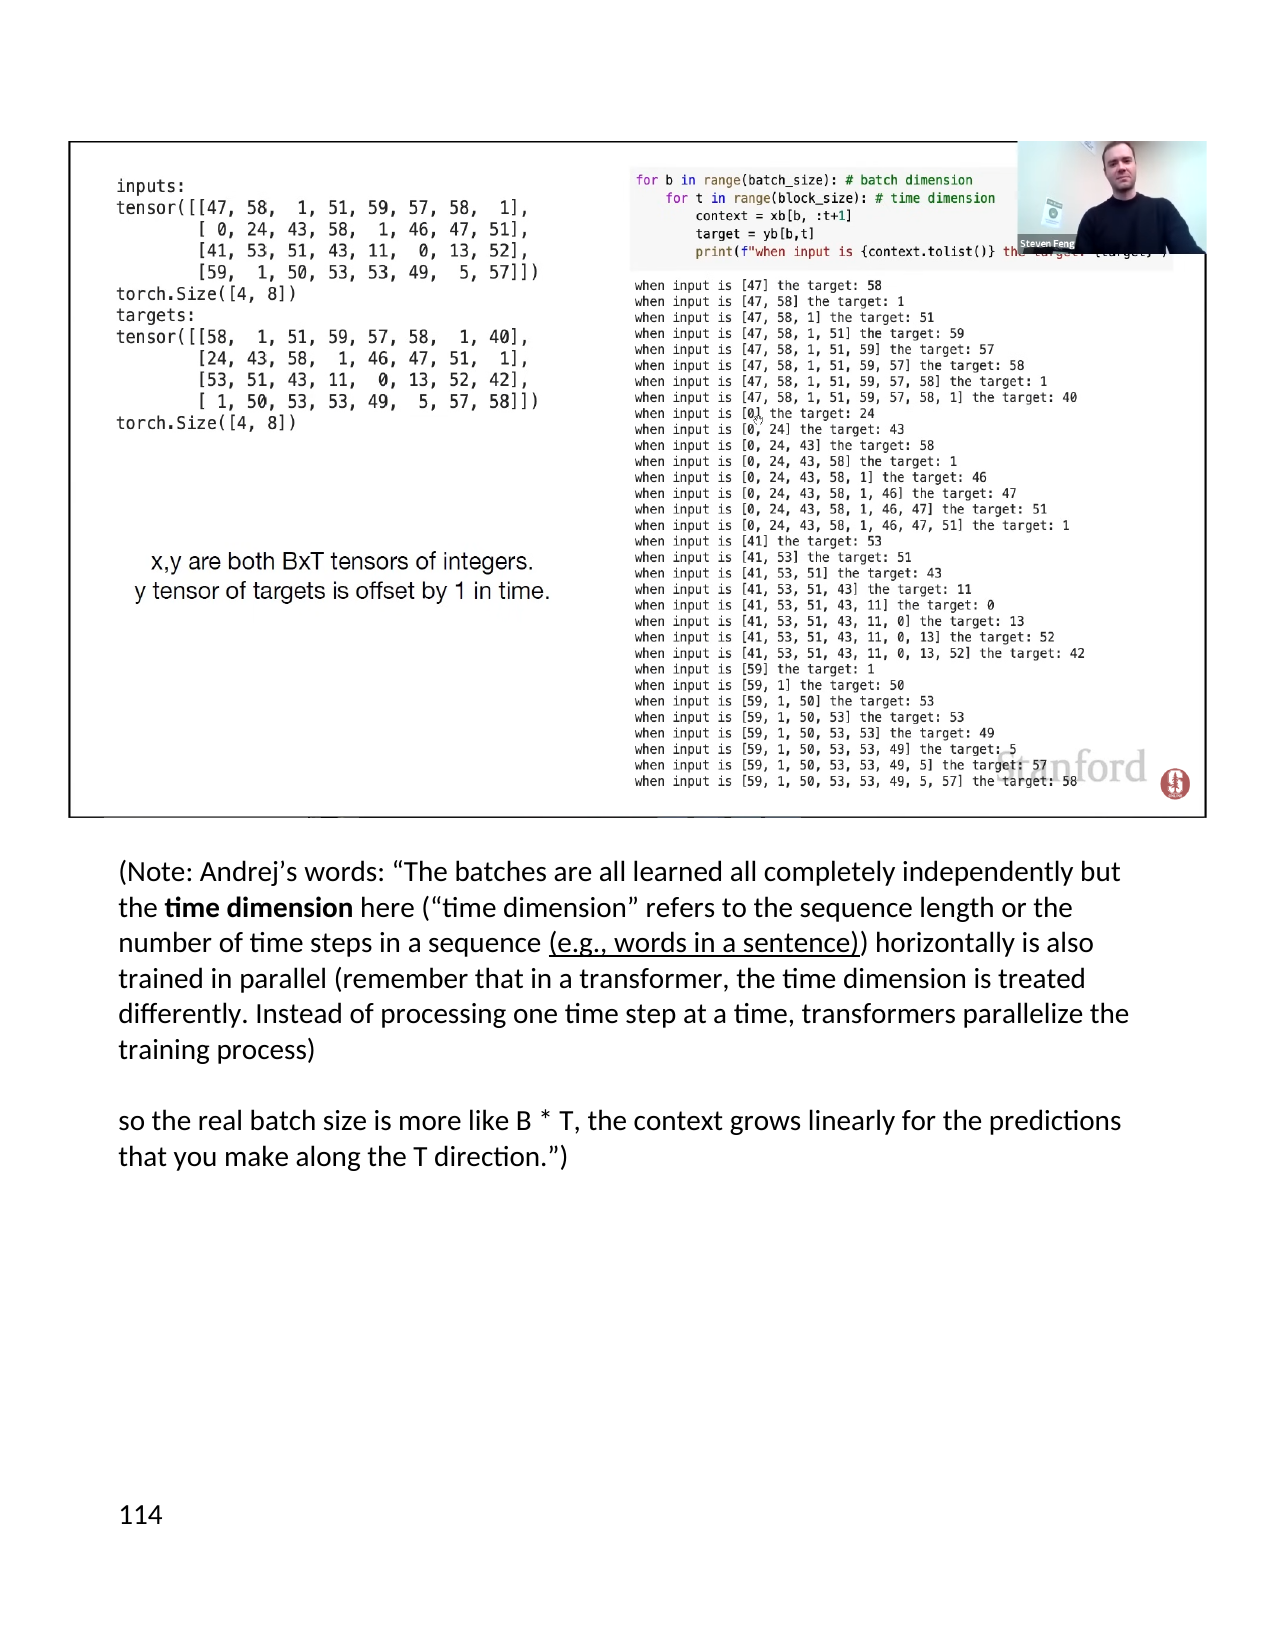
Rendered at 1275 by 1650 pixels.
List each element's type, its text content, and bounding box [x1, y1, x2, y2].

text (Note: Andrej’s words: “The batches are all learned all completely independently but the time dimension here (“time dimension” refers to the sequence length or the number of time steps in a sequence (e.g., words in a sentence)) horizontally is also trained in parallel (remember that in a transformer, the time dimension is treated differently. Instead of processing one time step at a time, transformers parallelize the training process) [118, 853, 1157, 1067]
picture [68, 141, 1207, 818]
text so the real batch size is more like B * T, the context grows linearly for the predictions that you make along the T direction.”) [118, 1102, 1157, 1174]
